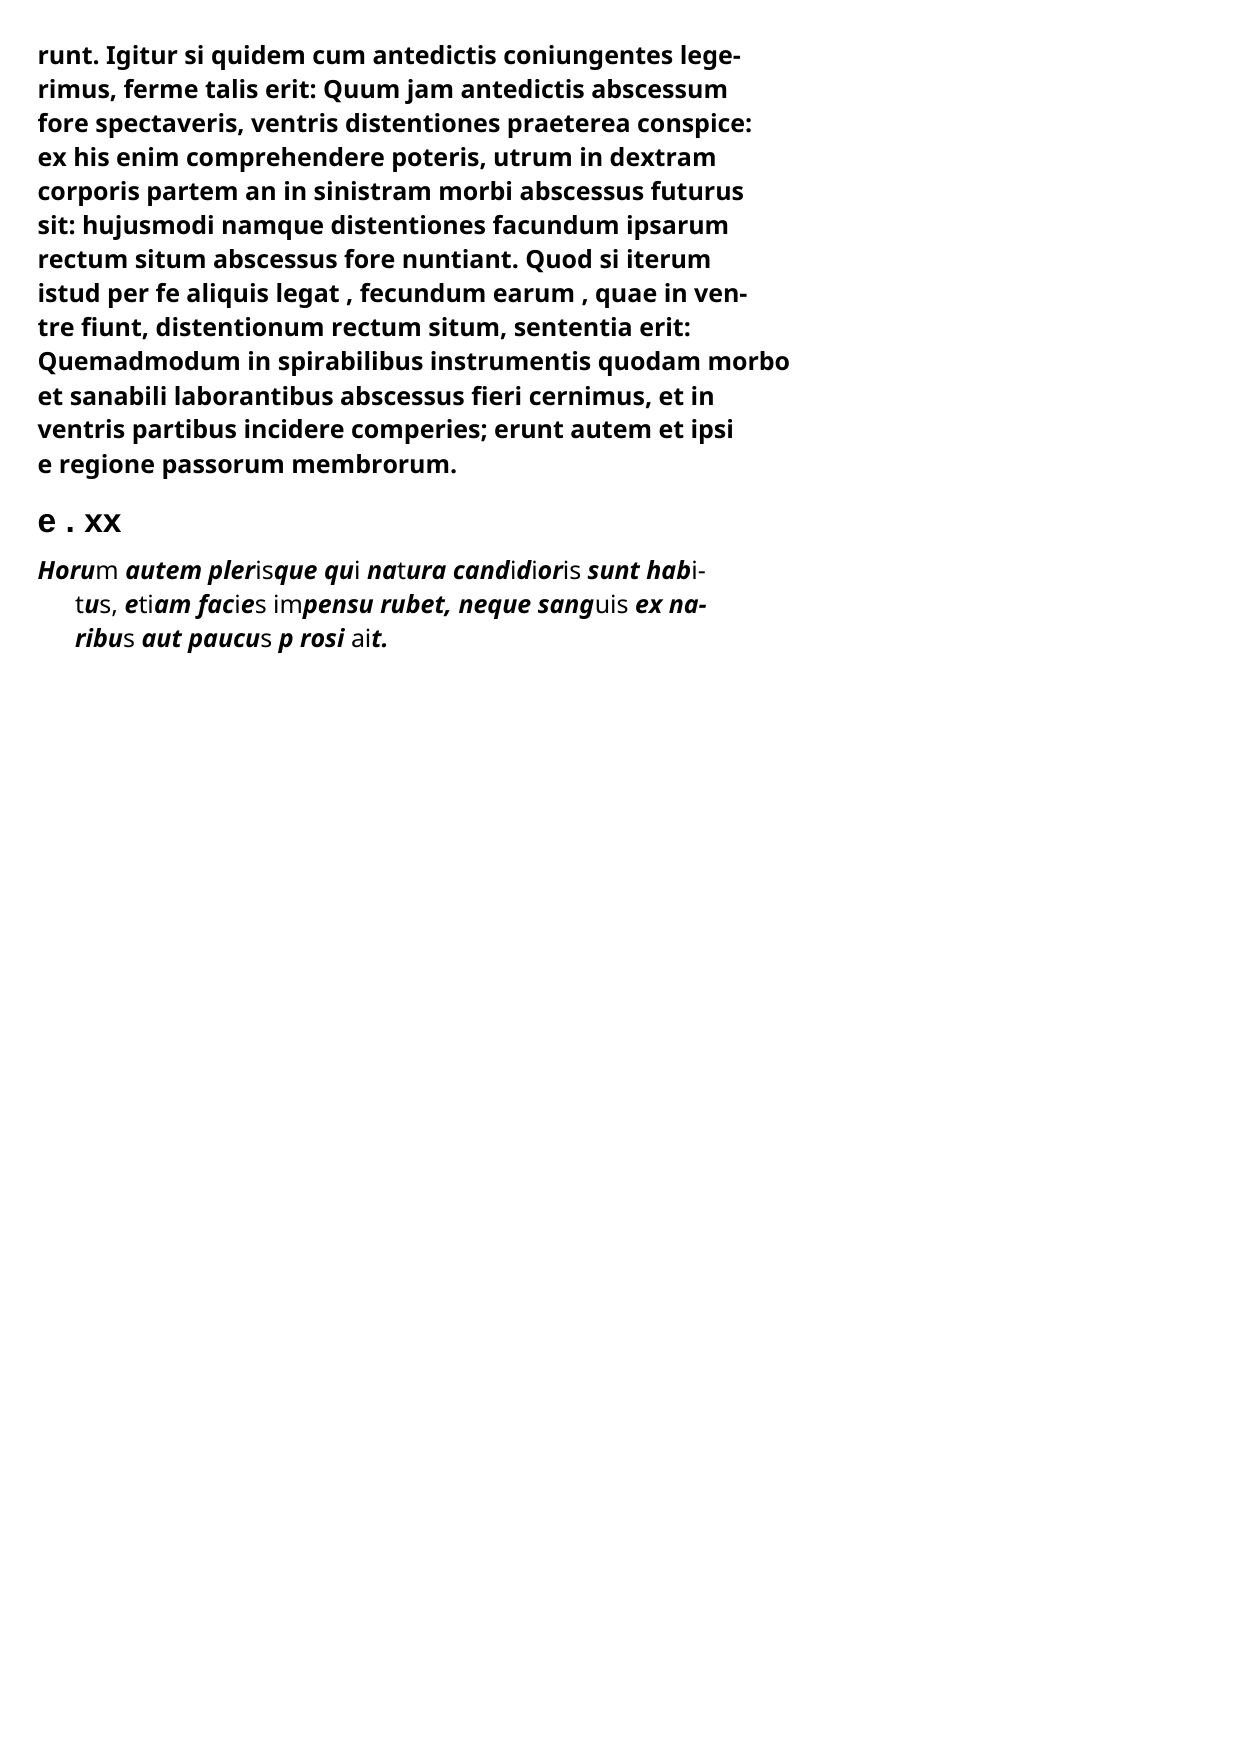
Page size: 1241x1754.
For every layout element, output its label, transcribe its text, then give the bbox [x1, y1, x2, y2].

text Horum autem plerisque qui natura candidioris sunt habi- tus, etiam facies impensu rubet, neque sanguis ex na- ribus aut paucus p rosi ait. [37, 552, 1203, 654]
subtitle e . xx [37, 501, 1203, 540]
text runt. Igitur si quidem cum antedictis coniungentes lege- rimus, ferme talis erit: Quum jam antedictis abscessum fore spectaveris, ventris distentiones praeterea conspice: ex his enim comprehendere poteris, utrum in dextram corporis partem an in sinistram morbi abscessus futurus sit: hujusmodi namque distentiones facundum ipsarum rectum situm abscessus fore nuntiant. Quod si iterum istud per fe aliquis legat , fecundum earum , quae in ven- tre fiunt, distentionum rectum situm, sententia erit: Quemadmodum in spirabilibus instrumentis quodam morbo et sanabili laborantibus abscessus fieri cernimus, et in ventris partibus incidere comperies; erunt autem et ipsi e regione passorum membrorum. [37, 37, 1203, 480]
